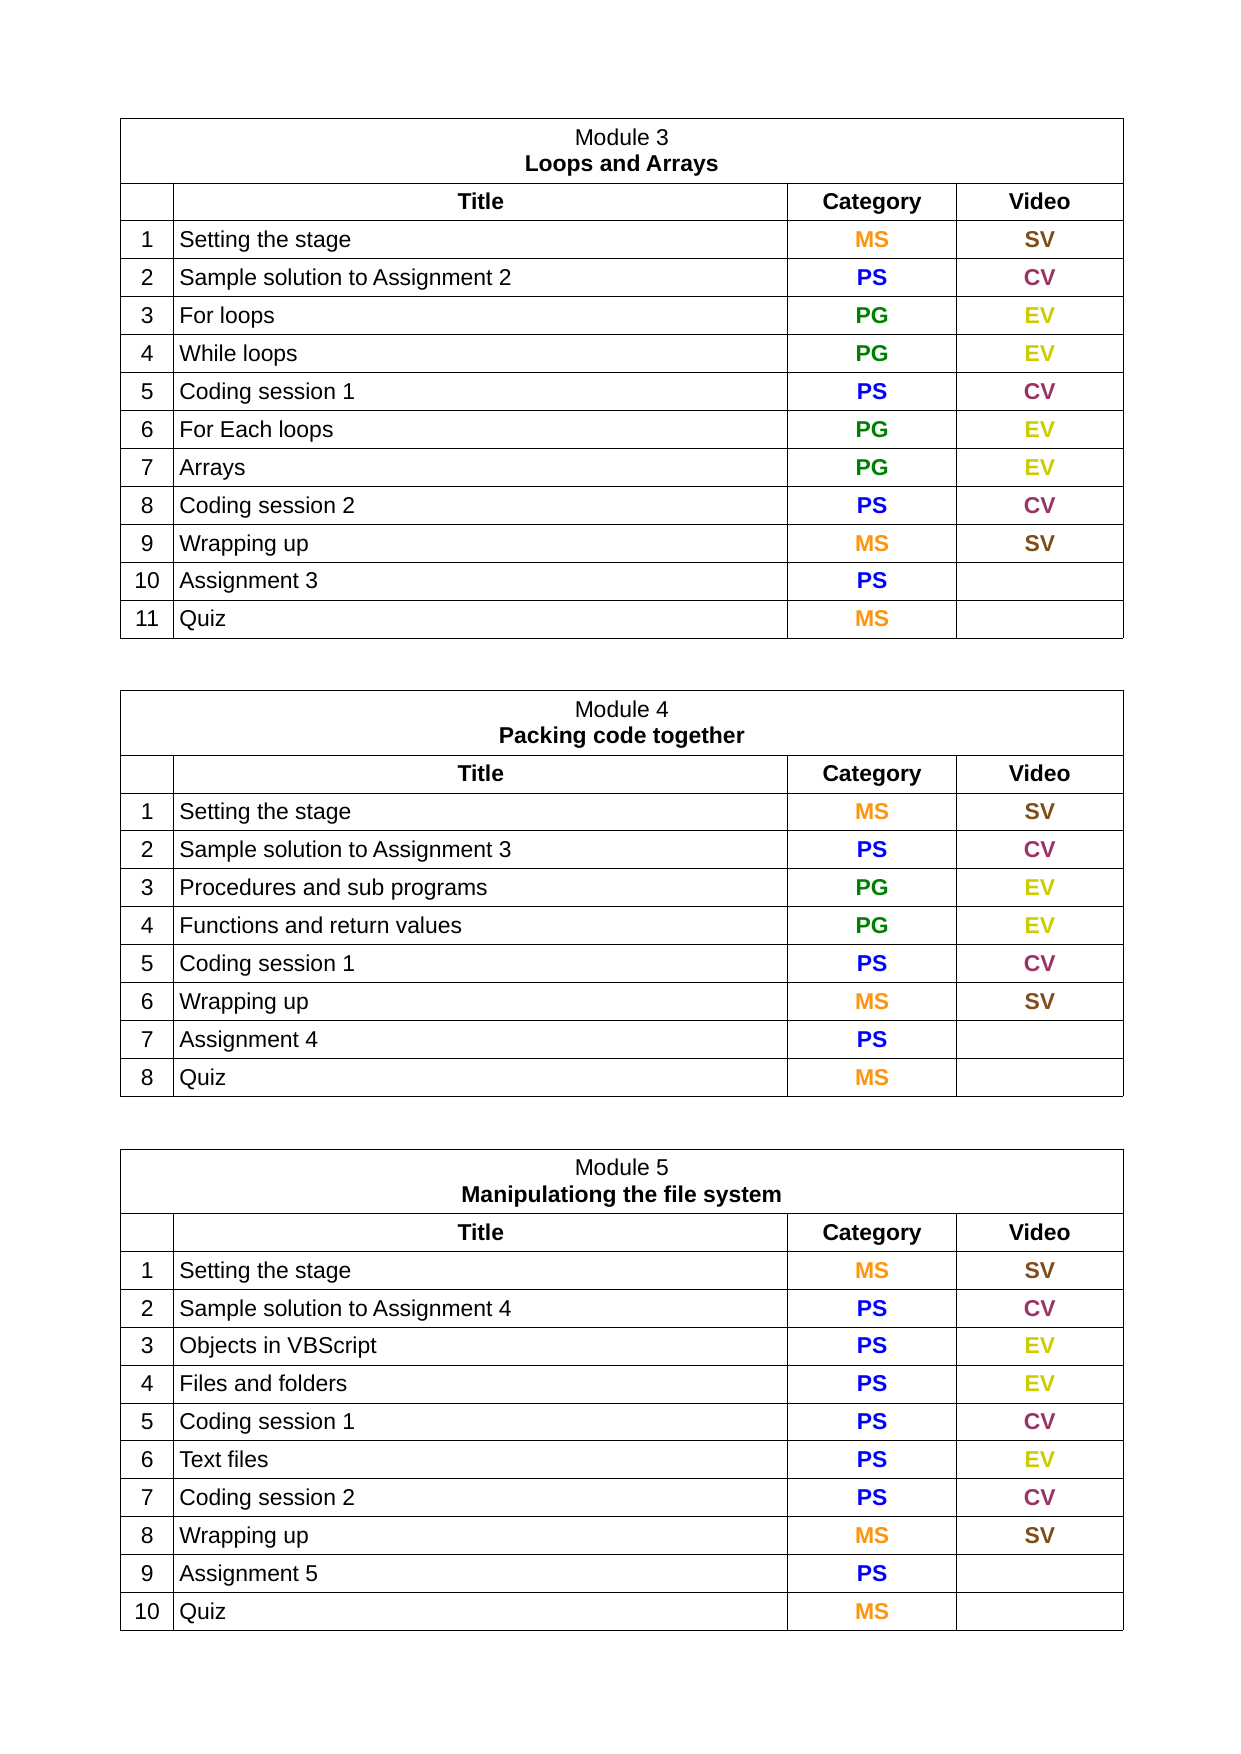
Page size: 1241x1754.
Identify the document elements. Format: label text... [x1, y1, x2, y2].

table_cell CV [957, 831, 1123, 868]
table_cell Arrays [174, 449, 787, 486]
table_cell [121, 756, 173, 792]
table_cell [957, 1059, 1123, 1096]
table_cell CV [957, 1404, 1123, 1440]
table_cell PS [788, 487, 956, 524]
table_cell 8 [121, 1517, 173, 1554]
table_cell EV [957, 907, 1123, 944]
table_cell Assignment 5 [174, 1555, 787, 1592]
table_cell For Each loops [174, 411, 787, 448]
table_cell PS [788, 373, 956, 410]
table_cell [957, 1555, 1123, 1592]
table_cell PS [788, 1021, 956, 1058]
table_cell 2 [121, 831, 173, 868]
table_cell PS [788, 563, 956, 599]
table_cell MS [788, 1593, 956, 1630]
table_cell Category [788, 756, 956, 792]
table_cell For loops [174, 297, 787, 334]
table_cell Quiz [174, 1593, 787, 1630]
table_cell 8 [121, 487, 173, 524]
table_cell EV [957, 297, 1123, 334]
table_cell [957, 1593, 1123, 1630]
table_cell SV [957, 983, 1123, 1020]
table_cell [957, 1021, 1123, 1058]
table_cell Quiz [174, 1059, 787, 1096]
table_cell Wrapping up [174, 983, 787, 1020]
table_cell 3 [121, 869, 173, 906]
table_cell Category [788, 184, 956, 220]
table_cell While loops [174, 335, 787, 372]
table_cell PS [788, 945, 956, 982]
table_cell Coding session 2 [174, 1479, 787, 1516]
table_cell MS [788, 1517, 956, 1554]
table_cell Functions and return values [174, 907, 787, 944]
table_cell MS [788, 525, 956, 562]
table_cell Title [174, 756, 787, 792]
table_cell 1 [121, 1252, 173, 1289]
table_cell EV [957, 1328, 1123, 1364]
table_cell SV [957, 221, 1123, 258]
table_cell [121, 1214, 173, 1251]
table_cell Objects in VBScript [174, 1328, 787, 1364]
table_cell 7 [121, 1021, 173, 1058]
table_cell 4 [121, 335, 173, 372]
table_header Module 5 Manipulationg the file system [121, 1150, 1123, 1213]
table_cell Title [174, 1214, 787, 1251]
table_cell Files and folders [174, 1366, 787, 1402]
table_cell 8 [121, 1059, 173, 1096]
table_cell Setting the stage [174, 1252, 787, 1289]
table_cell PG [788, 411, 956, 448]
table_cell Video [957, 184, 1123, 220]
table_cell EV [957, 1366, 1123, 1402]
table_cell 2 [121, 259, 173, 296]
table_cell PS [788, 1555, 956, 1592]
table_cell Assignment 3 [174, 563, 787, 599]
table_cell CV [957, 373, 1123, 410]
table_cell PG [788, 297, 956, 334]
table_cell Assignment 4 [174, 1021, 787, 1058]
table_cell 5 [121, 1404, 173, 1440]
table_cell Sample solution to Assignment 4 [174, 1290, 787, 1327]
table_cell 2 [121, 1290, 173, 1327]
table_cell 6 [121, 1441, 173, 1478]
table_cell PS [788, 259, 956, 296]
table_cell PS [788, 1441, 956, 1478]
table_cell Category [788, 1214, 956, 1251]
table_cell [957, 563, 1123, 599]
table_cell PG [788, 907, 956, 944]
table_cell Video [957, 1214, 1123, 1251]
table_cell 9 [121, 525, 173, 562]
table_cell PS [788, 1479, 956, 1516]
table_cell Setting the stage [174, 794, 787, 830]
table_cell Setting the stage [174, 221, 787, 258]
table_cell SV [957, 525, 1123, 562]
table_cell Sample solution to Assignment 3 [174, 831, 787, 868]
table_cell Quiz [174, 601, 787, 637]
table_cell EV [957, 449, 1123, 486]
table_cell 9 [121, 1555, 173, 1592]
table_cell MS [788, 1252, 956, 1289]
table_cell Coding session 1 [174, 373, 787, 410]
table_cell CV [957, 259, 1123, 296]
table_cell PS [788, 1290, 956, 1327]
table_cell Video [957, 756, 1123, 792]
table_cell MS [788, 221, 956, 258]
table_cell [957, 601, 1123, 637]
table_cell Text files [174, 1441, 787, 1478]
table_cell EV [957, 869, 1123, 906]
table_cell SV [957, 1517, 1123, 1554]
table_cell EV [957, 1441, 1123, 1478]
table_cell CV [957, 487, 1123, 524]
table_cell PS [788, 1366, 956, 1402]
table_cell Sample solution to Assignment 2 [174, 259, 787, 296]
table_cell 3 [121, 1328, 173, 1364]
table_cell 10 [121, 563, 173, 599]
table_cell PG [788, 335, 956, 372]
table_cell Title [174, 184, 787, 220]
table_cell PG [788, 869, 956, 906]
table_cell EV [957, 335, 1123, 372]
table_cell 7 [121, 449, 173, 486]
table_cell EV [957, 411, 1123, 448]
table_header Module 4 Packing code together [121, 691, 1123, 754]
table_cell Wrapping up [174, 1517, 787, 1554]
table_cell MS [788, 983, 956, 1020]
table_cell CV [957, 945, 1123, 982]
table_cell PS [788, 831, 956, 868]
table_cell CV [957, 1290, 1123, 1327]
table_cell Wrapping up [174, 525, 787, 562]
table_header Module 3 Loops and Arrays [121, 119, 1123, 182]
table_cell SV [957, 794, 1123, 830]
table_cell 10 [121, 1593, 173, 1630]
table_cell PS [788, 1404, 956, 1440]
table_cell PG [788, 449, 956, 486]
table_cell 6 [121, 411, 173, 448]
table_cell Coding session 1 [174, 945, 787, 982]
table_cell 3 [121, 297, 173, 334]
table_cell 11 [121, 601, 173, 637]
table_cell 7 [121, 1479, 173, 1516]
table_cell 4 [121, 1366, 173, 1402]
table_cell 1 [121, 794, 173, 830]
table_cell MS [788, 1059, 956, 1096]
table_cell [121, 184, 173, 220]
table_cell SV [957, 1252, 1123, 1289]
table_cell 5 [121, 373, 173, 410]
table_cell 5 [121, 945, 173, 982]
table_cell 6 [121, 983, 173, 1020]
table_cell MS [788, 794, 956, 830]
table_cell CV [957, 1479, 1123, 1516]
table_cell Coding session 1 [174, 1404, 787, 1440]
table_cell MS [788, 601, 956, 637]
table_cell 4 [121, 907, 173, 944]
table_cell PS [788, 1328, 956, 1364]
table_cell Coding session 2 [174, 487, 787, 524]
table_cell 1 [121, 221, 173, 258]
table_cell Procedures and sub programs [174, 869, 787, 906]
